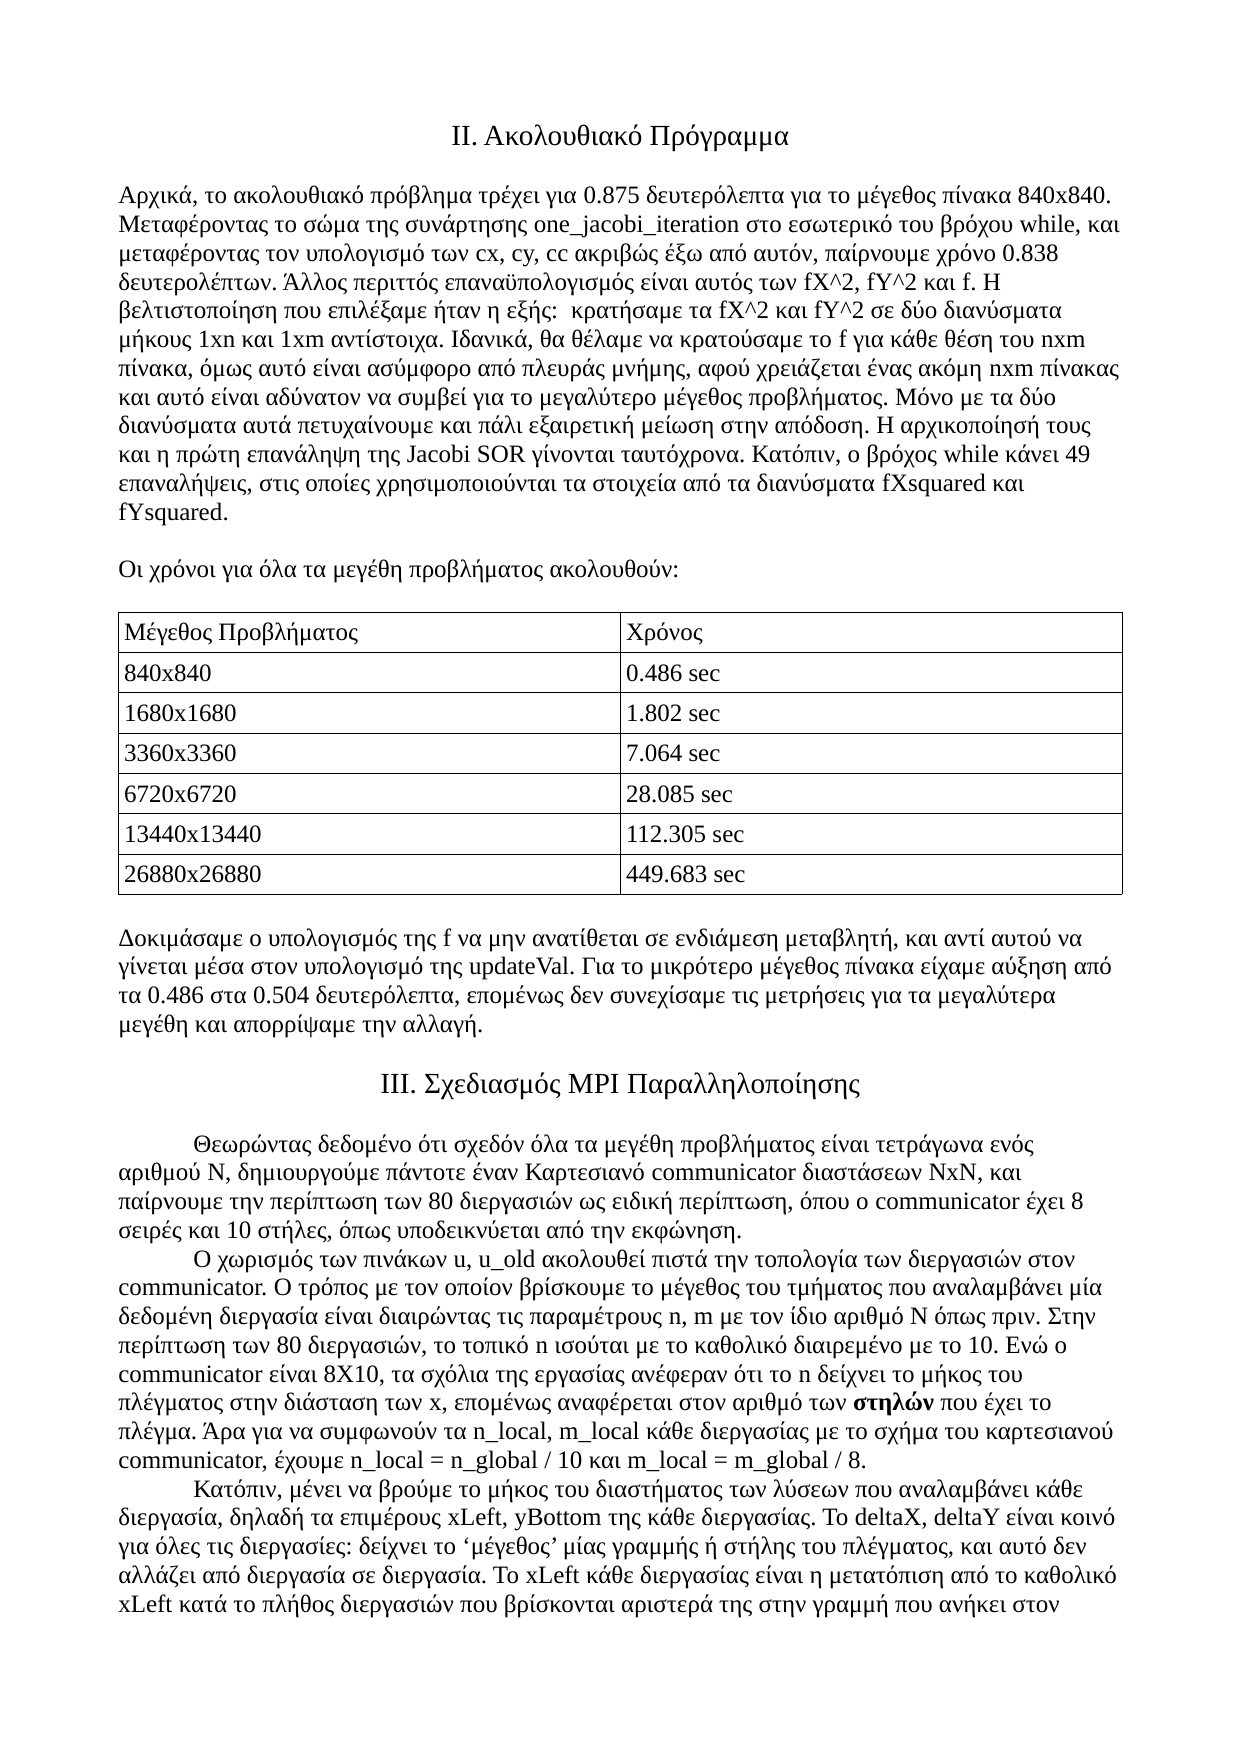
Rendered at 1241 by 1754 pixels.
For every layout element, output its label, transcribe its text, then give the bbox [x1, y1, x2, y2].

text Δοκιμάσαμε ο υπολογισμός της f να μην ανατίθεται σε ενδιάμεση μεταβλητή, και αντί αυτού να γίνεται μέσα στον υπολογισμό της updateVal. Για το μικρότερο μέγεθος πίνακα είχαμε αύξηση από τα 0.486 στα 0.504 δευτερόλεπτα, επομένως δεν συνεχίσαμε τις μετρήσεις για τα μεγαλύτερα μεγέθη και απορρίψαμε την αλλαγή. [118, 923, 1122, 1038]
table_cell 112.305 sec [621, 814, 1122, 853]
table_cell 1680x1680 [119, 693, 620, 733]
text Οι χρόνοι για όλα τα μεγέθη προβλήματος ακολουθούν: [118, 554, 1122, 583]
text ΙΙΙ. Σχεδιασμός MPI Παραλληλοποίησης [118, 1066, 1122, 1100]
table_cell 840x840 [119, 653, 620, 692]
table_cell 13440x13440 [119, 814, 620, 853]
table_cell 28.085 sec [621, 774, 1122, 813]
table_cell 1.802 sec [621, 693, 1122, 733]
text ΙΙ. Ακολουθιακό Πρόγραμμα [118, 118, 1122, 152]
table_header Μέγεθος Προβλήματος [119, 613, 620, 652]
table_cell 26880x26880 [119, 855, 620, 894]
table_cell 7.064 sec [621, 734, 1122, 773]
table_cell 6720x6720 [119, 774, 620, 813]
table_header Χρόνος [621, 613, 1122, 652]
table_cell 0.486 sec [621, 653, 1122, 692]
table_cell 449.683 sec [621, 855, 1122, 894]
text Θεωρώντας δεδομένο ότι σχεδόν όλα τα μεγέθη προβλήματος είναι τετράγωνα ενός αριθμού N, δημιουργούμε πάντοτε έναν Καρτεσιανό communicator διαστάσεων NxN, και παίρνουμε την περίπτωση των 80 διεργασιών ως ειδική περίπτωση, όπου ο communicator έχει 8 σειρές και 10 στήλες, όπως υποδεικνύεται από την εκφώνηση. [118, 1100, 1122, 1244]
text Αρχικά, το ακολουθιακό πρόβλημα τρέχει για 0.875 δευτερόλεπτα για το μέγεθος πίνακα 840x840. Μεταφέροντας το σώμα της συνάρτησης one_jacobi_iteration στο εσωτερικό του βρόχου while, και μεταφέροντας τον υπολογισμό των cx, cy, cc ακριβώς έξω από αυτόν, παίρνουμε χρόνο 0.838 δευτερολέπτων. Άλλος περιττός επαναϋπολογισμός είναι αυτός των fX^2, fY^2 και f. Η βελτιστοποίηση που επιλέξαμε ήταν η εξής: κρατήσαμε τα fX^2 και fY^2 σε δύο διανύσματα μήκους 1xn και 1xm αντίστοιχα. Ιδανικά, θα θέλαμε να κρατούσαμε το f για κάθε θέση του nxm πίνακα, όμως αυτό είναι ασύμφορο από πλευράς μνήμης, αφού χρειάζεται ένας ακόμη nxm πίνακας και αυτό είναι αδύνατον να συμβεί για το μεγαλύτερο μέγεθος προβλήματος. Μόνο με τα δύο διανύσματα αυτά πετυχαίνουμε και πάλι εξαιρετική μείωση στην απόδοση. Η αρχικοποίησή τους και η πρώτη επανάληψη της Jacobi SOR γίνονται ταυτόχρονα. Κατόπιν, ο βρόχος while κάνει 49 επαναλήψεις, στις οποίες χρησιμοποιούνται τα στοιχεία από τα διανύσματα fXsquared και fYsquared. [118, 180, 1122, 525]
text Ο χωρισμός των πινάκων u, u_old ακολουθεί πιστά την τοπολογία των διεργασιών στον communicator. Ο τρόπος με τον οποίον βρίσκουμε το μέγεθος του τμήματος που αναλαμβάνει μία δεδομένη διεργασία είναι διαιρώντας τις παραμέτρους n, m με τον ίδιο αριθμό Ν όπως πριν. Στην περίπτωση των 80 διεργασιών, το τοπικό n ισούται με το καθολικό διαιρεμένο με το 10. Ενώ ο communicator είναι 8Χ10, τα σχόλια της εργασίας ανέφεραν ότι το n δείχνει το μήκος του πλέγματος στην διάσταση των x, επομένως αναφέρεται στον αριθμό των στηλών που έχει το πλέγμα. Άρα για να συμφωνούν τα n_local, m_local κάθε διεργασίας με το σχήμα του καρτεσιανού communicator, έχουμε n_local = n_global / 10 και m_local = m_global / 8. Κατόπιν, μένει να βρούμε το μήκος του διαστήματος των λύσεων που αναλαμβάνει κάθε διεργασία, δηλαδή τα επιμέρους xLeft, yBottom της κάθε διεργασίας. Το deltaX, deltaY είναι κοινό για όλες τις διεργασίες: δείχνει το ‘μέγεθος’ μίας γραμμής ή στήλης του πλέγματος, και αυτό δεν αλλάζει από διεργασία σε διεργασία. Το xLeft κάθε διεργασίας είναι η μετατόπιση από το καθολικό xLeft κατά το πλήθος διεργασιών που βρίσκονται αριστερά της στην γραμμή που ανήκει στον [118, 1244, 1122, 1617]
table_cell 3360x3360 [119, 734, 620, 773]
